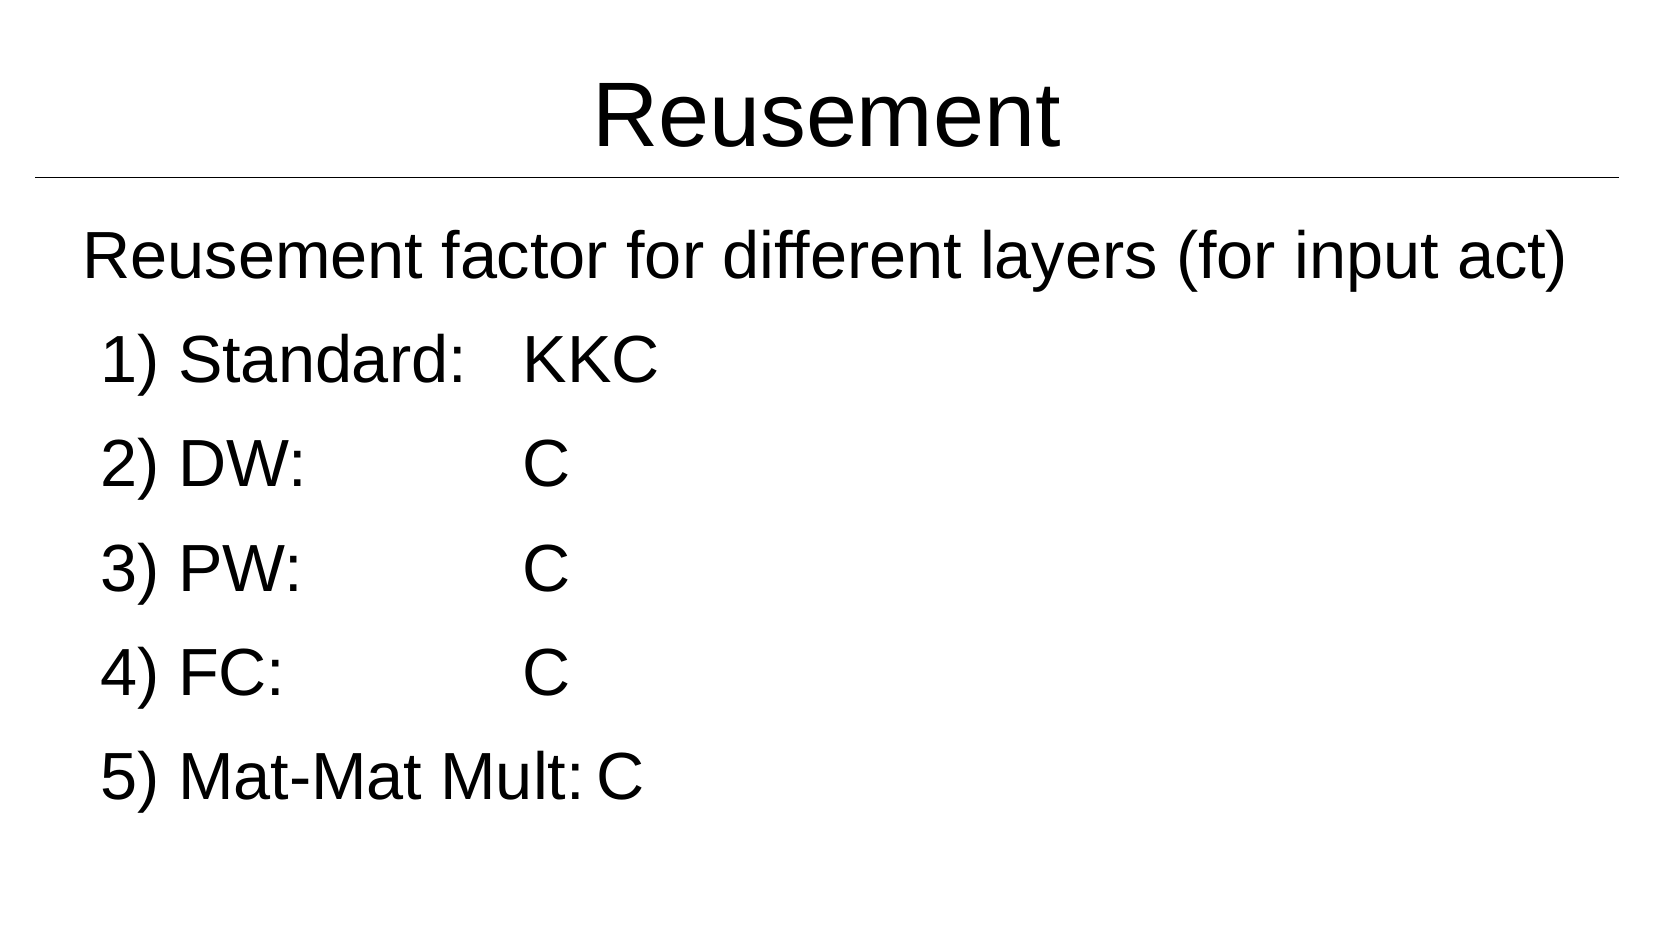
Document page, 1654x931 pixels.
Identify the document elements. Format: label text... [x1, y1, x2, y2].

list Reusement factor for different layers (for input act) Standard: KKC DW: C PW: C FC: C Mat-Mat Mult: C [82, 217, 1571, 910]
title Reusement [0, 12, 1654, 218]
